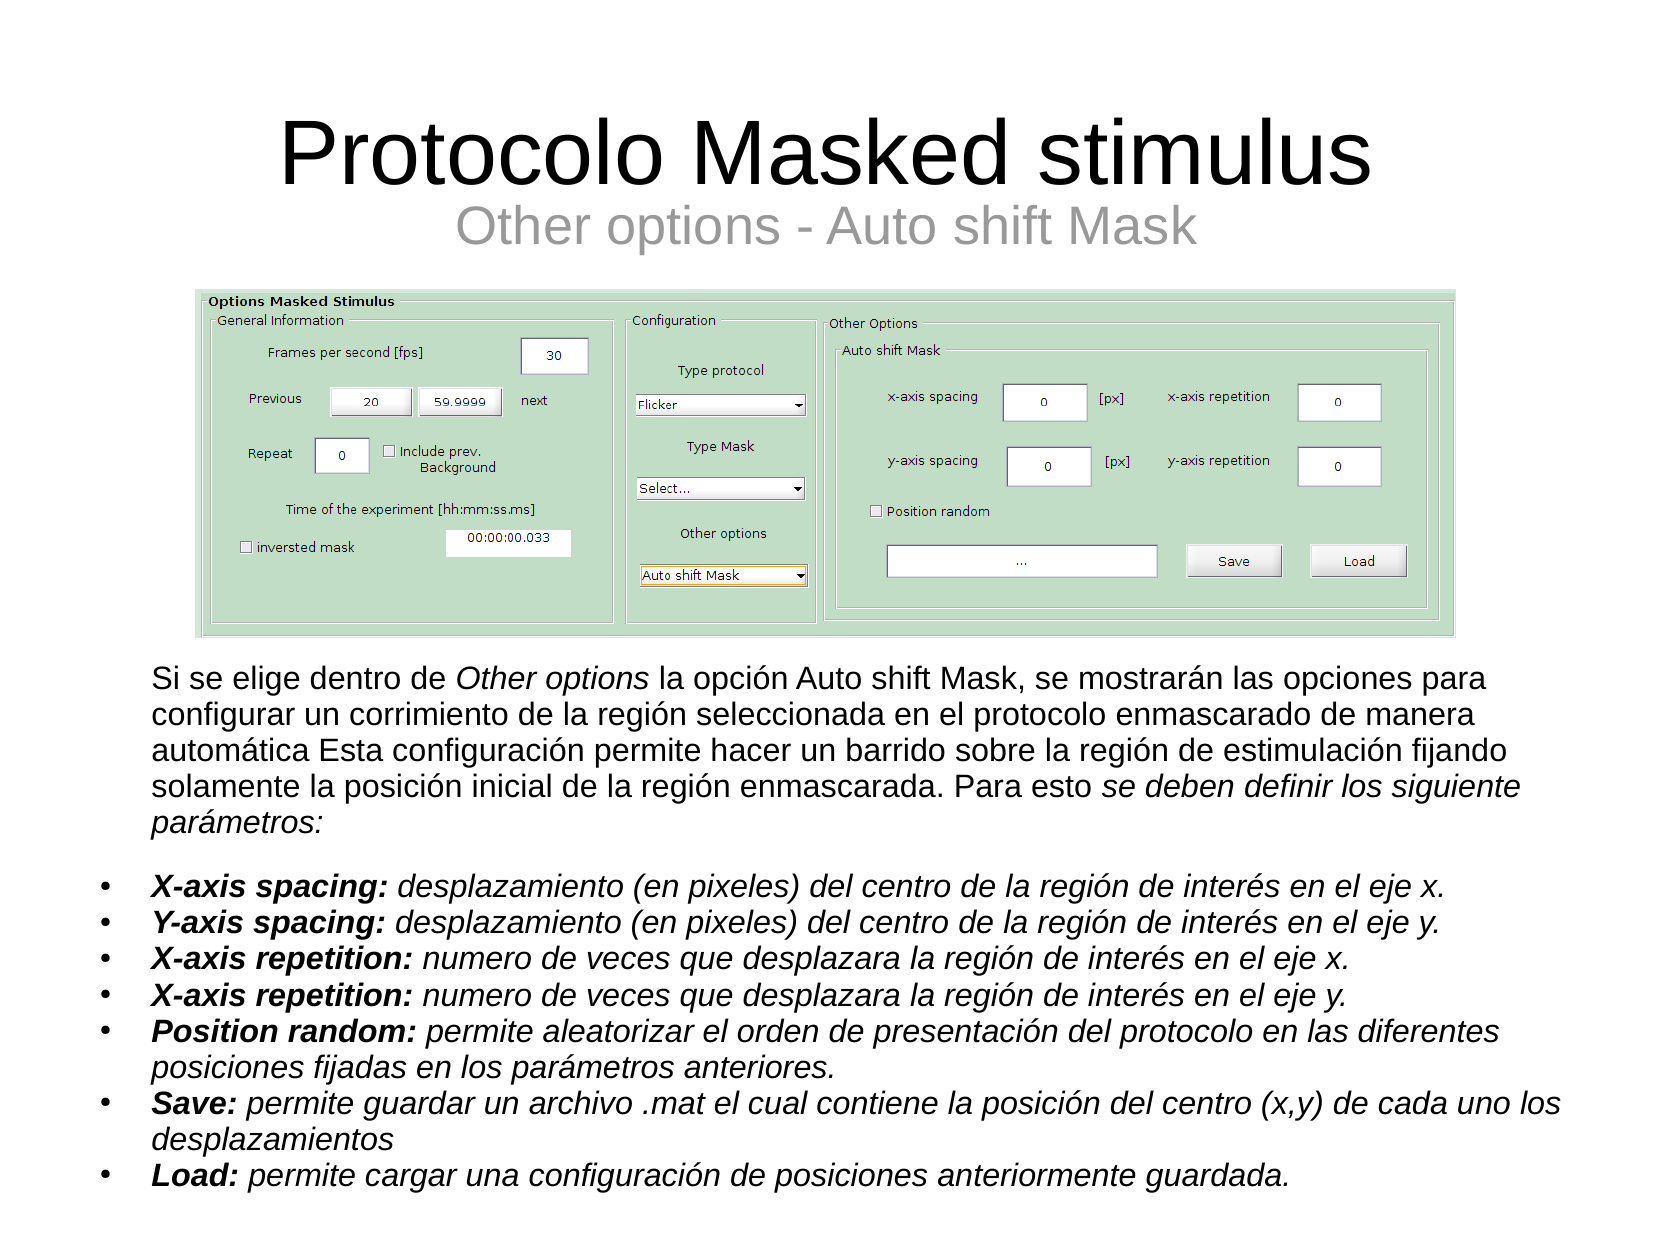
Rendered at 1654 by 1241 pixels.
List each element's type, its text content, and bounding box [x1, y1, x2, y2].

title Other options - Auto shift Mask [82, 195, 1572, 257]
title Protocolo Masked stimulus [82, 49, 1571, 195]
list Si se elige dentro de Other options la opción Auto shift Mask, se mostrarán las opciones para configurar un corrimiento de la región seleccionada en el protocolo enmascarado de manera automática Esta configuración permite hacer un barrido sobre la región de estimulación fijando solamente la posición inicial de la región enmascarada. Para esto se deben definir los siguiente parámetros: X-axis spacing: desplazamiento (en pixeles) del centro de la región de interés en el eje x. Y-axis spacing: desplazamiento (en pixeles) del centro de la región de interés en el eje y. X-axis repetition: numero de veces que desplazara la región de interés en el eje x. X-axis repetition: numero de veces que desplazara la región de interés en el eje y. Position random: permite aleatorizar el orden de presentación del protocolo en las diferentes posiciones fijadas en los parámetros anteriores. Save: permite guardar un archivo .mat el cual contiene la posición del centro (x,y) de cada uno los desplazamientos Load: permite cargar una configuración de posiciones anteriormente guardada. [82, 660, 1571, 1201]
picture [195, 289, 1456, 638]
